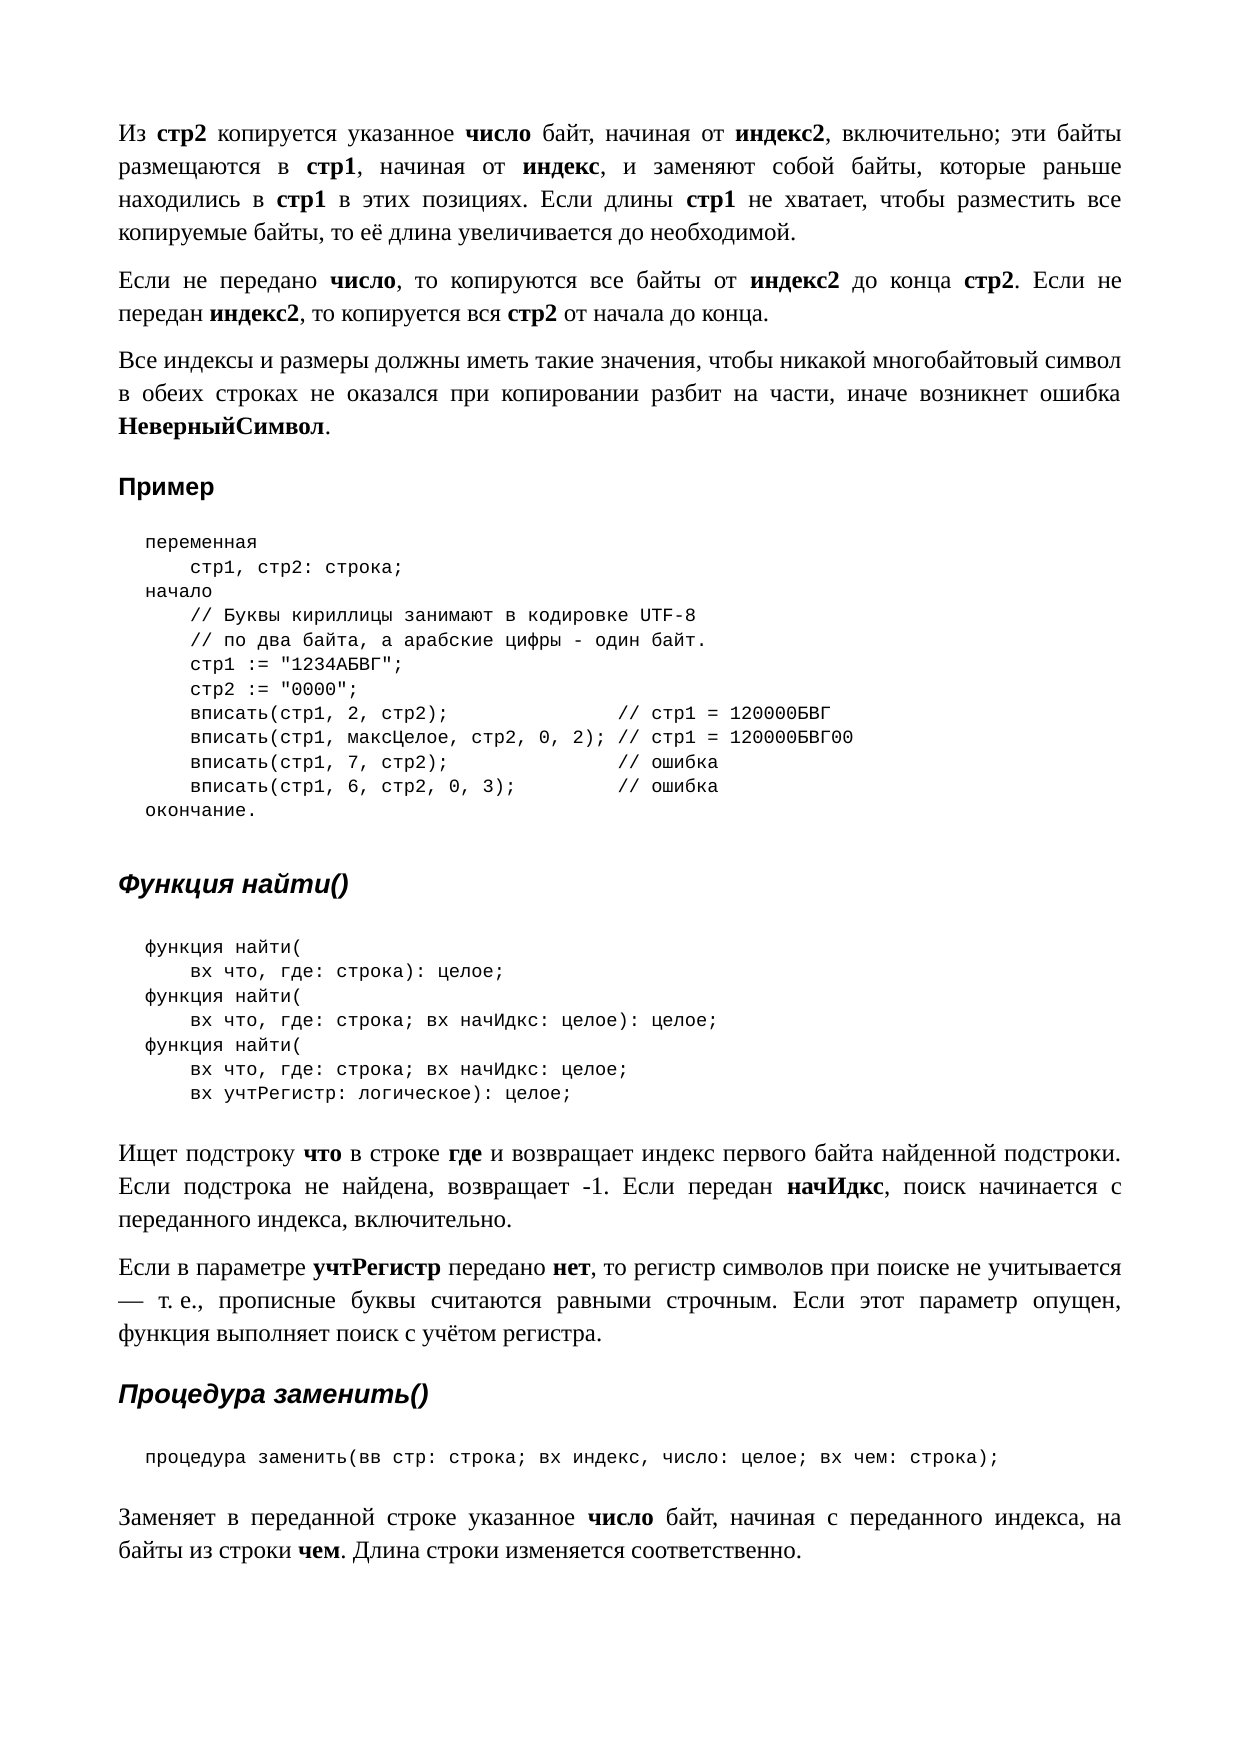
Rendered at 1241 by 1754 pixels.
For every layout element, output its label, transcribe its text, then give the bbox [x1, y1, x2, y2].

subtitle Пример [118, 472, 1122, 500]
text стр1 := "1234АБВГ"; [136, 646, 1104, 671]
text // Буквы кириллицы занимают в кодировке UTF-8 [136, 597, 1104, 622]
text окончание. [136, 792, 1104, 831]
text Из стр2 копируется указанное число байт, начиная от индекс2, включительно; эти байты размещаются в стр1, начиная от индекс, и заменяют собой байты, которые раньше находились в стр1 в этих позициях. Если длины стр1 не хватает, чтобы разместить все копируемые байты, то её длина увеличивается до необходимой. [118, 118, 1122, 246]
text переменная [136, 524, 1104, 549]
text вписать(стр1, максЦелое, стр2, 0, 2); // стр1 = 120000БВГ00 [136, 719, 1104, 744]
text Ищет подстроку что в строке где и возвращает индекс первого байта найденной подстроки. Если подстрока не найдена, возвращает -1. Если передан начИдкс, поиск начинается с переданного индекса, включительно. [118, 1138, 1122, 1233]
subtitle Процедура заменить() [118, 1378, 1122, 1409]
text вписать(стр1, 6, стр2, 0, 3); // ошибка [136, 768, 1104, 792]
text // по два байта, а арабские цифры - один байт. [136, 622, 1104, 646]
text вх что, где: строка; вх начИдкс: целое; [136, 1051, 1104, 1075]
text вписать(стр1, 2, стр2); // стр1 = 120000БВГ [136, 695, 1104, 719]
text Заменяет в переданной строке указанное число байт, начиная с переданного индекса, на байты из строки чем. Длина строки изменяется соответственно. [118, 1502, 1122, 1564]
text Если в параметре учтРегистр передано нет, то регистр символов при поиске не учитывается — т. е., прописные буквы считаются равными строчным. Если этот параметр опущен, функция выполняет поиск с учётом регистра. [118, 1252, 1122, 1346]
subtitle Функция найти() [118, 868, 1122, 899]
text функция найти( вх что, где: строка): целое; [136, 929, 1104, 978]
text функция найти( [136, 1027, 1104, 1051]
text вх учтРегистр: логическое): целое; [136, 1075, 1104, 1114]
text Все индексы и размеры должны иметь такие значения, чтобы никакой многобайтовый символ в обеих строках не оказался при копировании разбит на части, иначе возникнет ошибка НеверныйСимвол. [118, 345, 1122, 440]
text процедура заменить(вв стр: строка; вх индекс, число: целое; вх чем: строка); [136, 1439, 1104, 1478]
text Если не передано число, то копируются все байты от индекс2 до конца стр2. Если не передан индекс2, то копируется вся стр2 от начала до конца. [118, 265, 1122, 327]
text стр1, стр2: строка; [136, 549, 1104, 573]
text функция найти( вх что, где: строка; вх начИдкс: целое): целое; [136, 978, 1104, 1027]
text стр2 := "0000"; [136, 671, 1104, 695]
text вписать(стр1, 7, стр2); // ошибка [136, 744, 1104, 768]
text начало [136, 573, 1104, 597]
